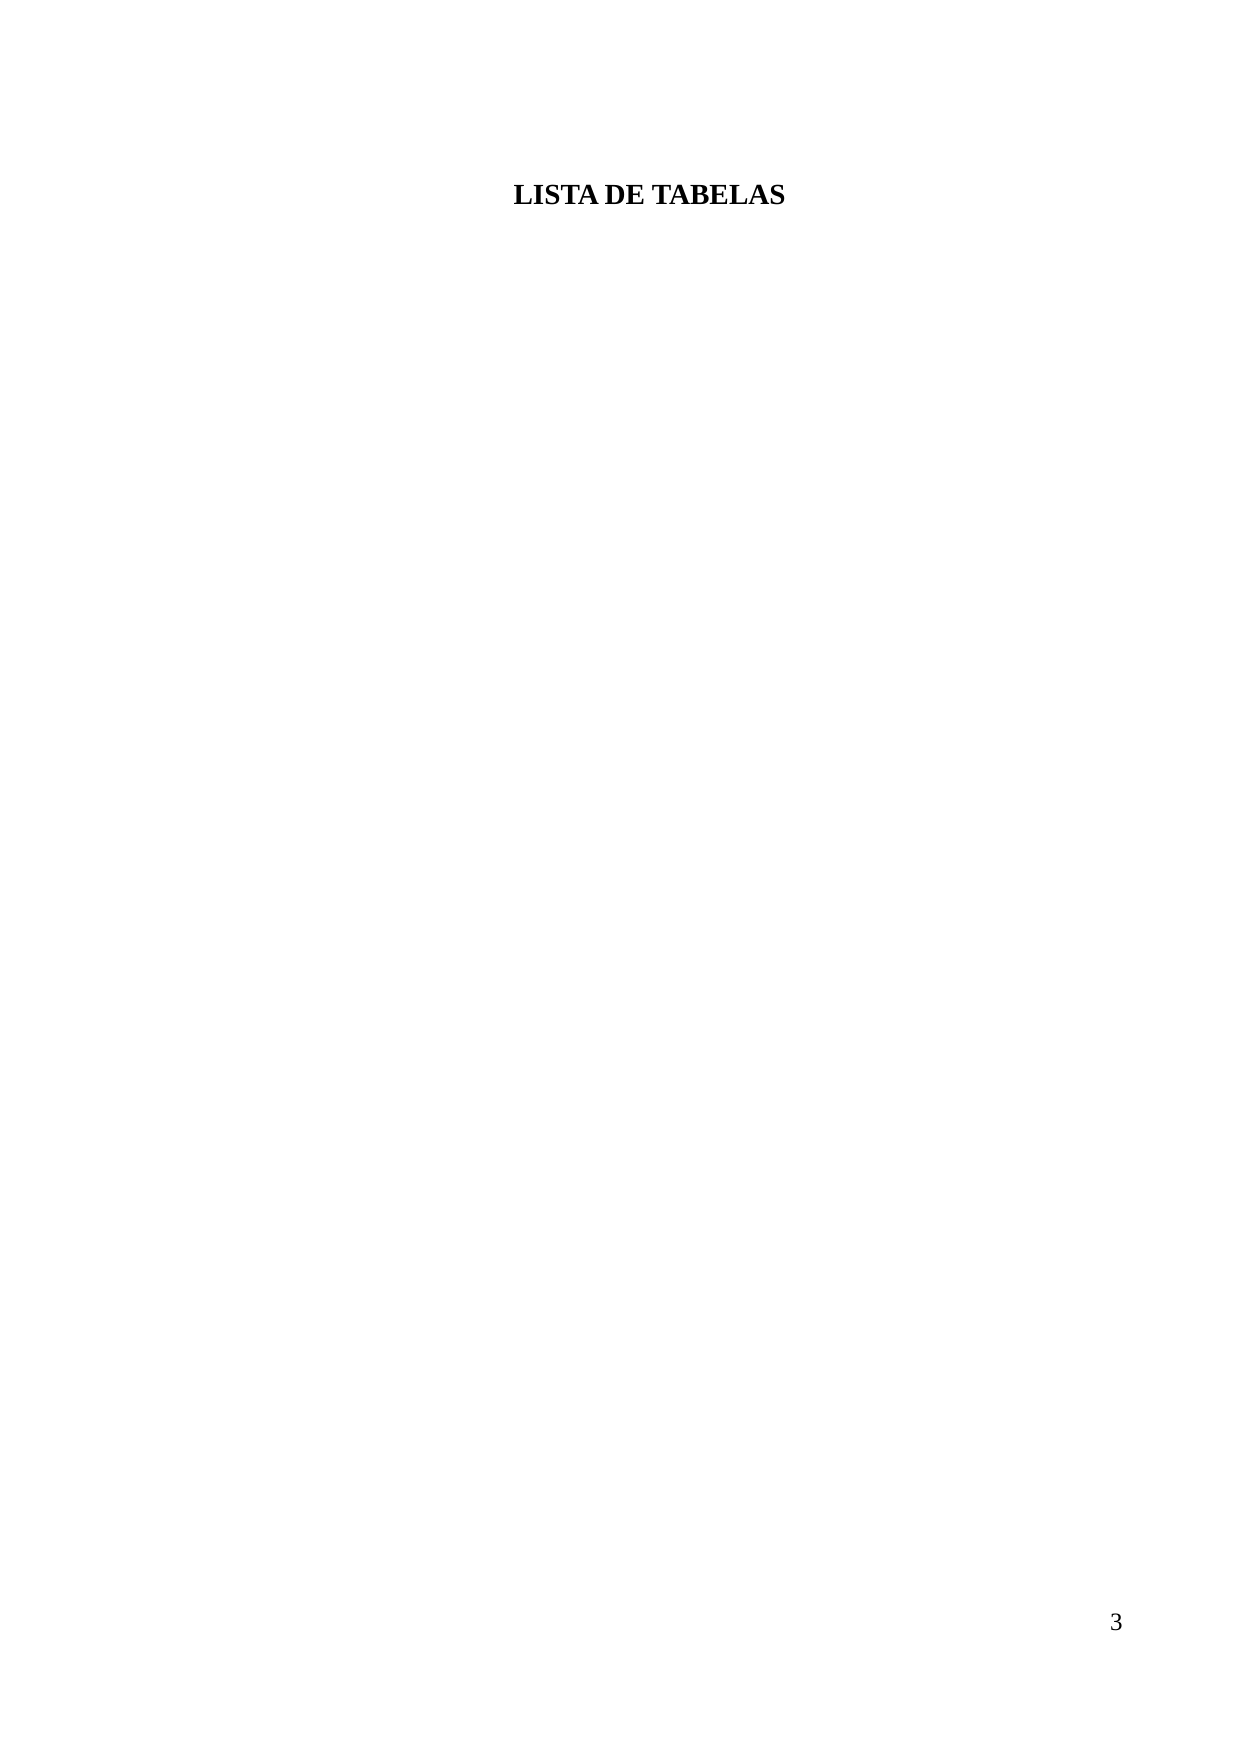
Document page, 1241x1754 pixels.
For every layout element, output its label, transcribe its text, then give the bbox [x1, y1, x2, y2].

subtitle LISTA DE TABELAS [177, 177, 1122, 211]
